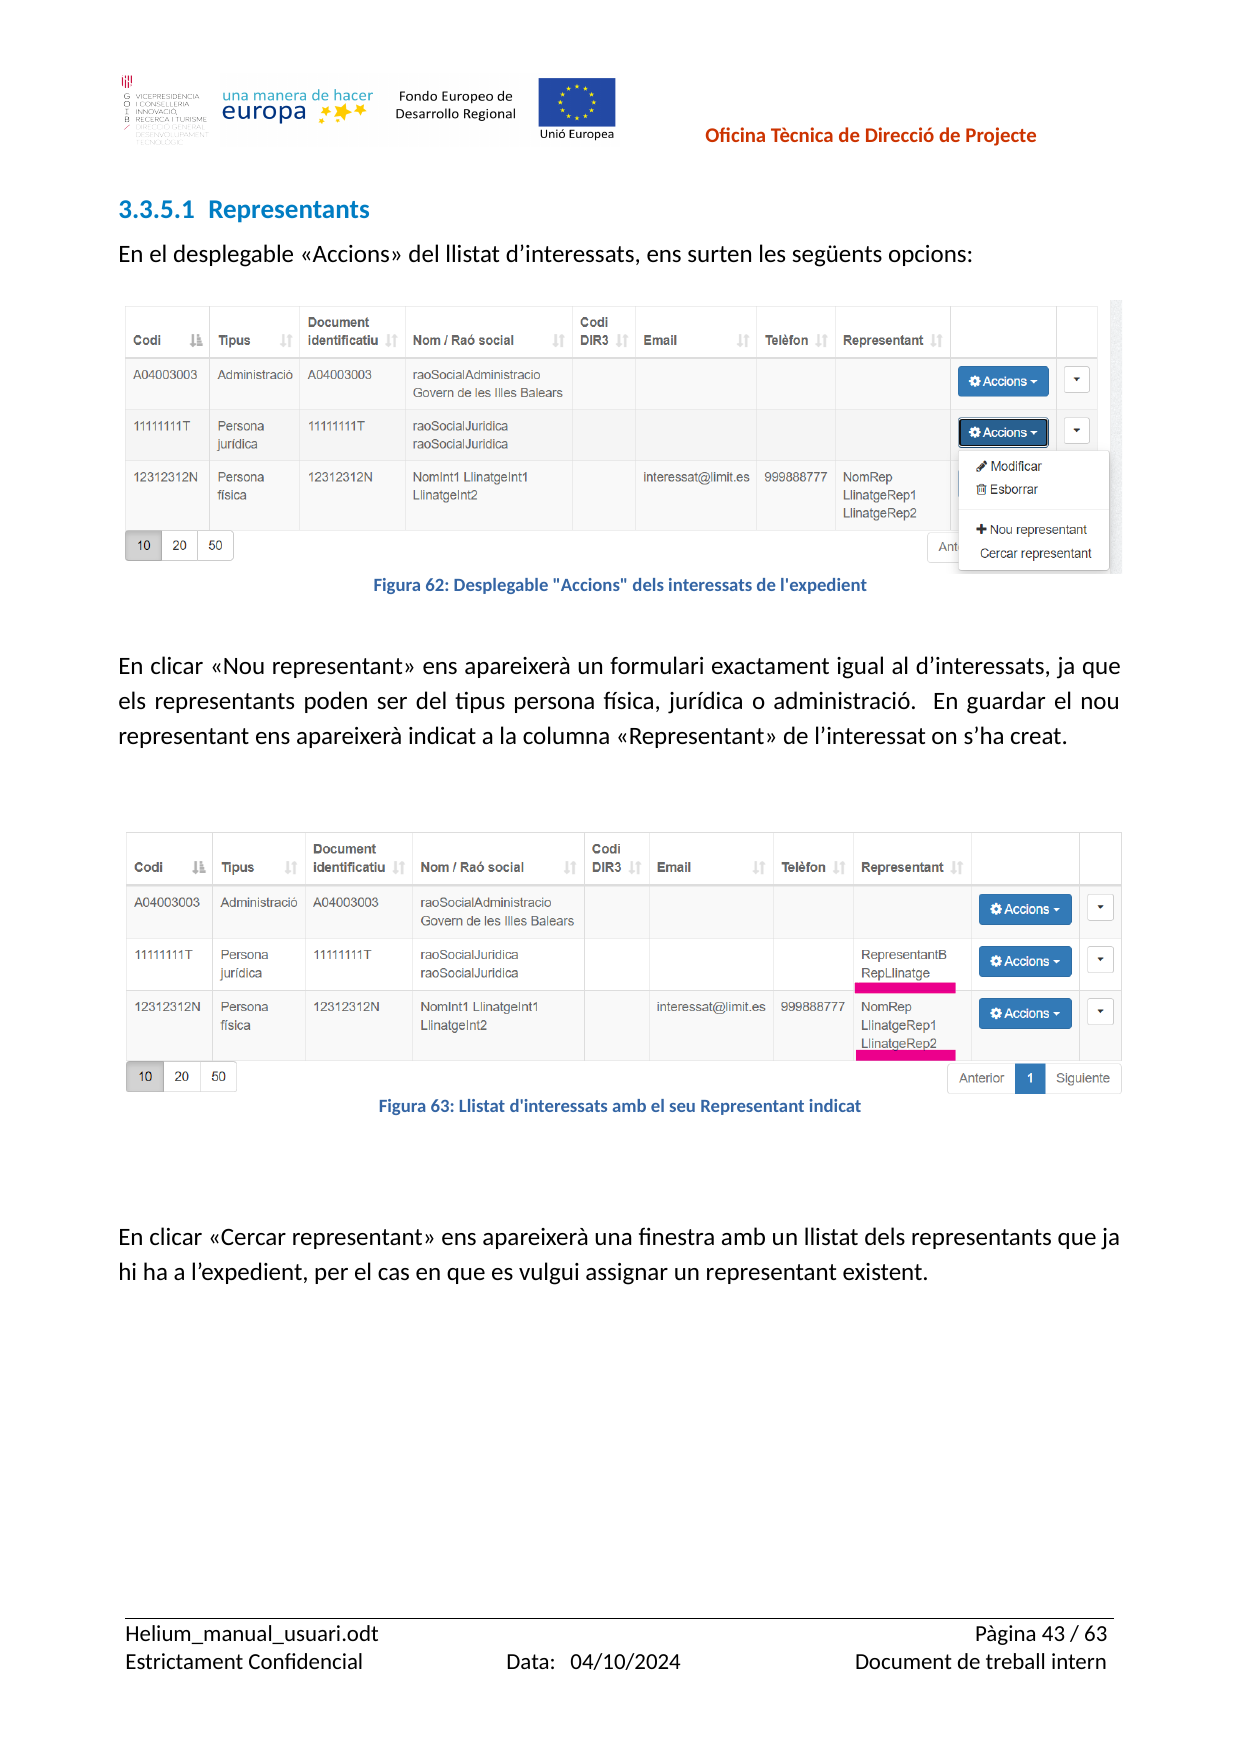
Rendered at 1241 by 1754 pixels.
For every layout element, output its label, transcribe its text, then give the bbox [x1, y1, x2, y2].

picture [118, 73, 213, 147]
picture [118, 831, 1123, 1094]
text En clicar «Nou representant» ens apareixerà un formulari exactament igual al d’interessats, ja que els representants poden ser del tipus persona física, jurídica o administració. En guardar el nou representant ens apareixerà indicat a la columna «Representant» de l’interessat on s’ha creat. [118, 650, 1122, 751]
text En el desplegable «Accions» del llistat d’interessats, ens surten les següents opcions: [118, 238, 1122, 268]
subtitle Representants [118, 192, 1122, 225]
text Figura 63: Llistat d'interessats amb el seu Representant indicat [118, 1094, 1122, 1117]
picture [219, 73, 621, 147]
text En clicar «Cercar representant» ens apareixerà una finestra amb un llistat dels representants que ja hi ha a l’expedient, per el cas en que es vulgui assignar un representant existent. [118, 1221, 1122, 1286]
picture [118, 300, 1123, 574]
text Figura 62: Desplegable "Accions" dels interessats de l'expedient [93, 574, 1148, 596]
